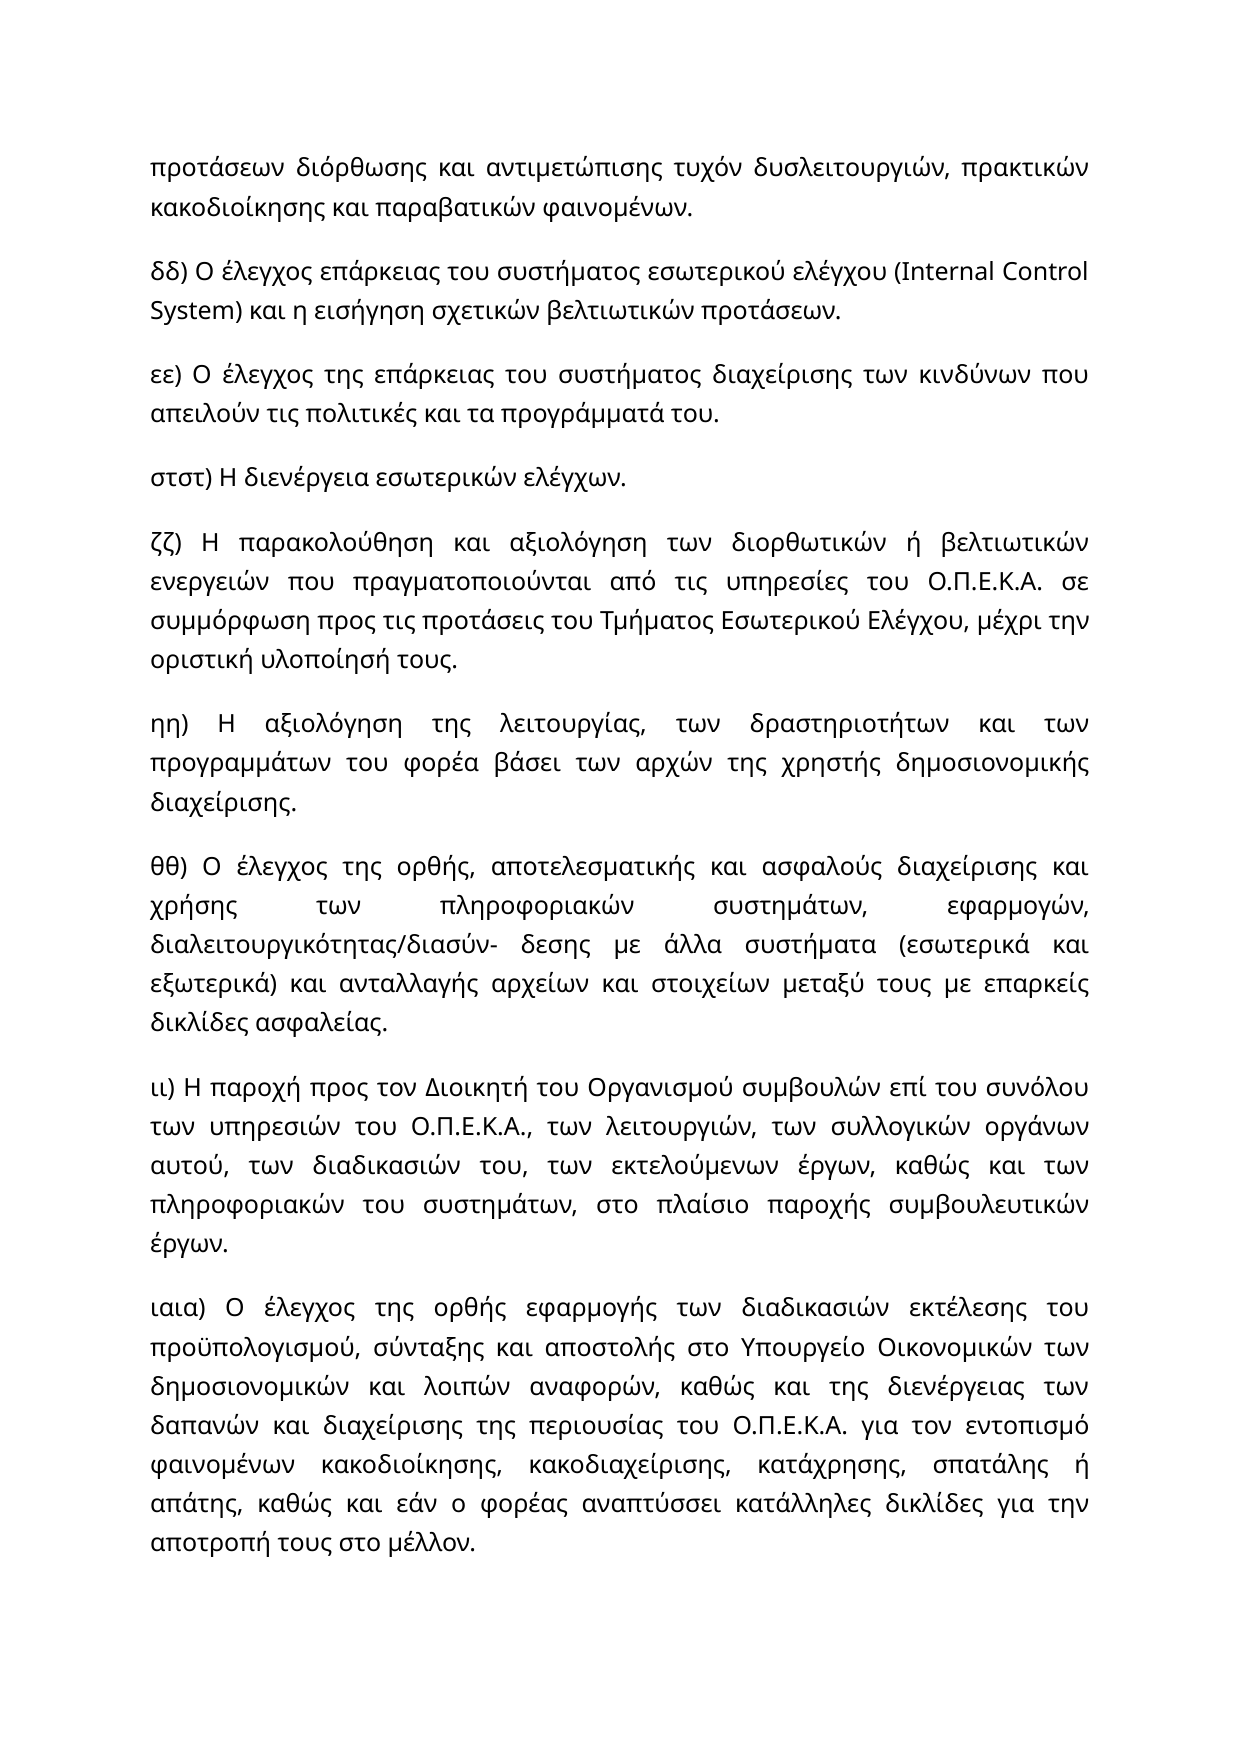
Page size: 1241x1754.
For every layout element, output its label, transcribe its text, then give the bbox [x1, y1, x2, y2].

text δδ) Ο έλεγχος επάρκειας του συστήματος εσωτερικού ελέγχου (Internal Control System) και η εισήγηση σχετικών βελτιωτικών προτάσεων. [150, 253, 1090, 327]
text ηη) Η αξιολόγηση της λειτουργίας, των δραστηριοτήτων και των προγραμμάτων του φορέα βάσει των αρχών της χρηστής δημοσιονομικής διαχείρισης. [150, 706, 1090, 818]
text εε) Ο έλεγχος της επάρκειας του συστήματος διαχείρισης των κινδύνων που απειλούν τις πολιτικές και τα προγράμματά του. [150, 357, 1090, 430]
text προτάσεων διόρθωσης και αντιμετώπισης τυχόν δυσλειτουργιών, πρακτικών κακοδιοίκησης και παραβατικών φαινομένων. [150, 150, 1090, 223]
text ιι) Η παροχή προς τον Διοικητή του Οργανισμού συμβουλών επί του συνόλου των υπηρεσιών του Ο.Π.Ε.Κ.Α., των λειτουργιών, των συλλογικών οργάνων αυτού, των διαδικασιών του, των εκτελούμενων έργων, καθώς και των πληροφοριακών του συστημάτων, στο πλαίσιο παροχής συμβουλευτικών έργων. [150, 1069, 1090, 1260]
text θθ) Ο έλεγχος της ορθής, αποτελεσματικής και ασφαλούς διαχείρισης και χρήσης των πληροφοριακών συστημάτων, εφαρμογών, διαλειτουργικότητας/διασύν- δεσης με άλλα συστήματα (εσωτερικά και εξωτερικά) και ανταλλαγής αρχείων και στοιχείων μεταξύ τους με επαρκείς δικλίδες ασφαλείας. [150, 848, 1090, 1039]
text στστ) Η διενέργεια εσωτερικών ελέγχων. [150, 460, 1090, 494]
text ιαια) Ο έλεγχος της ορθής εφαρμογής των διαδικασιών εκτέλεσης του προϋπολογισμού, σύνταξης και αποστολής στο Υπουργείο Οικονομικών των δημοσιονομικών και λοιπών αναφορών, καθώς και της διενέργειας των δαπανών και διαχείρισης της περιουσίας του Ο.Π.Ε.Κ.Α. για τον εντοπισμό φαινομένων κακοδιοίκησης, κακοδιαχείρισης, κατάχρησης, σπατάλης ή απάτης, καθώς και εάν ο φορέας αναπτύσσει κατάλληλες δικλίδες για την αποτροπή τους στο μέλλον. [150, 1290, 1090, 1559]
text ζζ) Η παρακολούθηση και αξιολόγηση των διορθωτικών ή βελτιωτικών ενεργειών που πραγματοποιούνται από τις υπηρεσίες του Ο.Π.Ε.Κ.Α. σε συμμόρφωση προς τις προτάσεις του Τμήματος Εσωτερικού Ελέγχου, μέχρι την οριστική υλοποίησή τους. [150, 524, 1090, 676]
